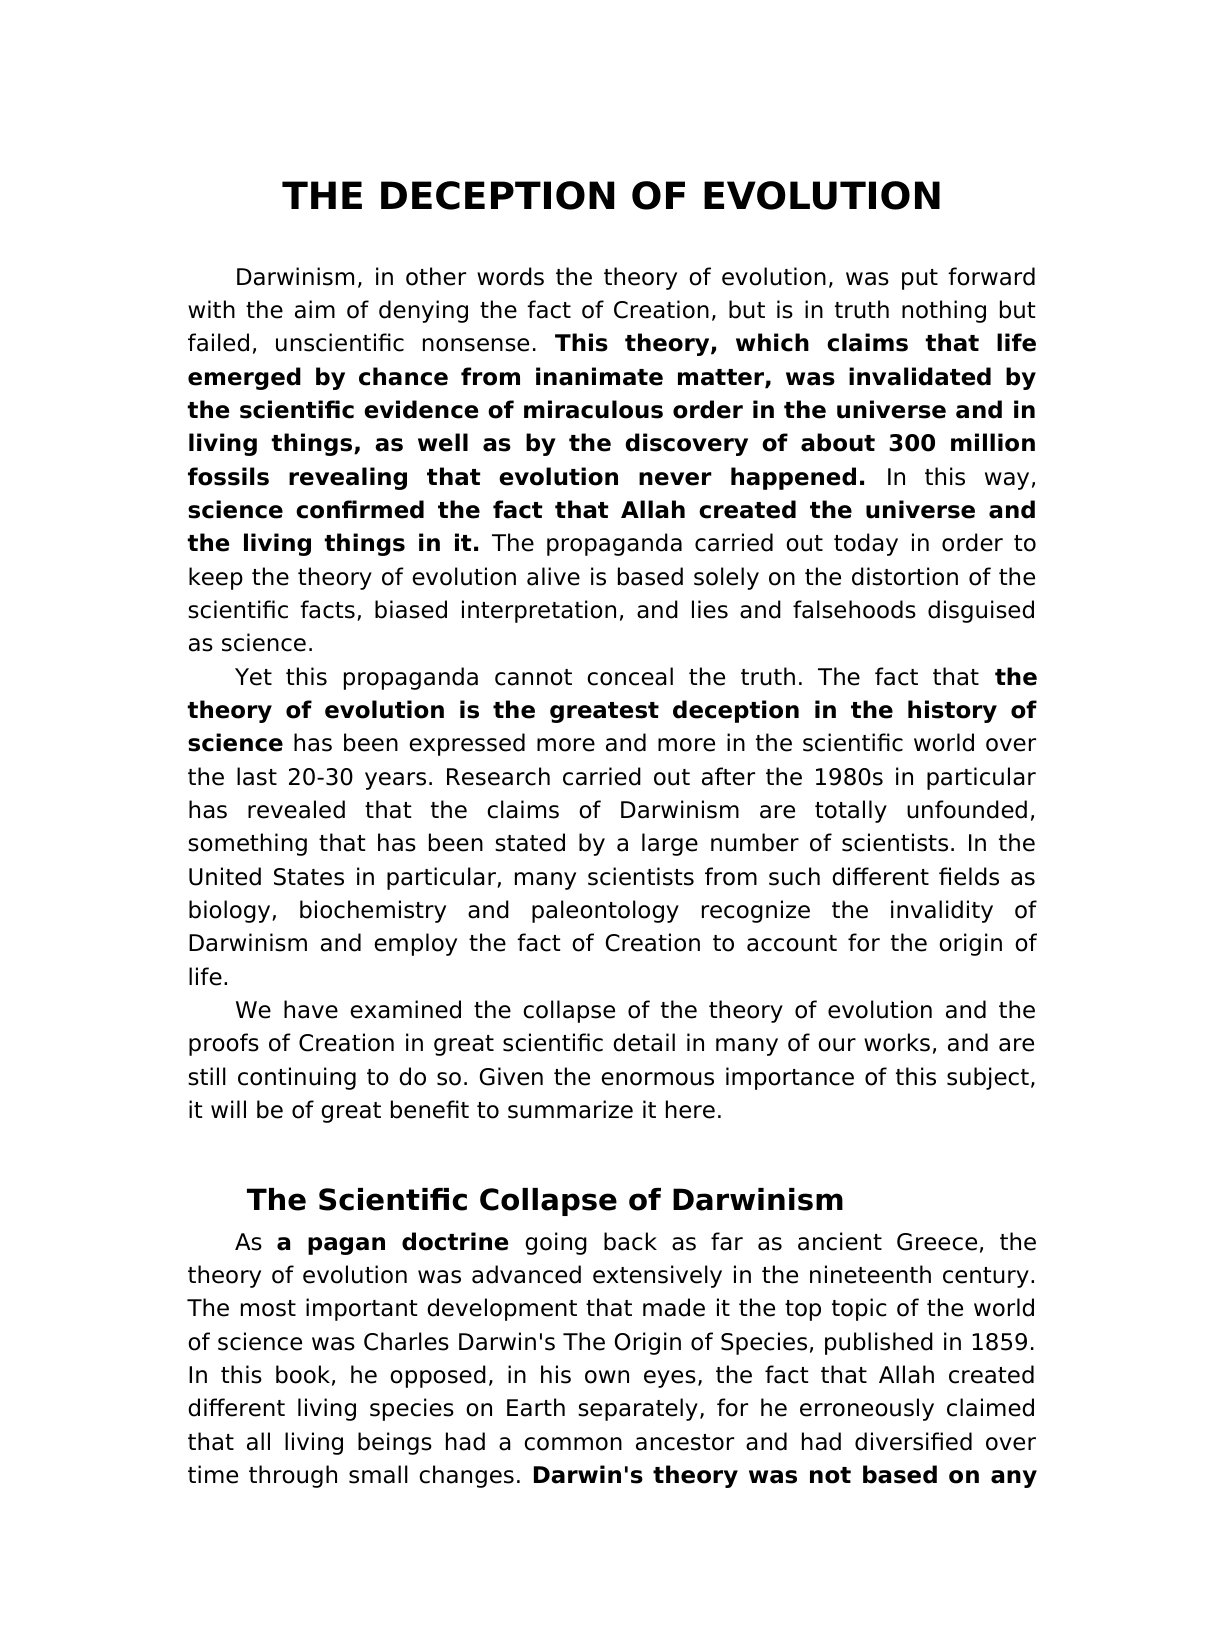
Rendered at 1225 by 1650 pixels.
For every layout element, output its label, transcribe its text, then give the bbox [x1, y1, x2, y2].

subtitle The Scientific Collapse of Darwinism [187, 1183, 1037, 1217]
text Yet this propaganda cannot conceal the truth. The fact that the theory of evolution is the greatest deception in the history of science has been expressed more and more in the scientific world over the last 20-30 years. Research carried out after the 1980s in particular has revealed that the claims of Darwinism are totally unfounded, something that has been stated by a large number of scientists. In the United States in particular, many scientists from such different fields as biology, biochemistry and paleontology recognize the invalidity of Darwinism and employ the fact of Creation to account for the origin of life. [187, 658, 1037, 992]
text As a pagan doctrine going back as far as ancient Greece, the theory of evolution was advanced extensively in the nineteenth century. The most important development that made it the top topic of the world of science was Charles Darwin's The Origin of Species, published in 1859. In this book, he opposed, in his own eyes, the fact that Allah created different living species on Earth separately, for he erroneously claimed that all living beings had a common ancestor and had diversified over time through small changes. Darwin's theory was not based on any [187, 1223, 1037, 1490]
text Darwinism, in other words the theory of evolution, was put forward with the aim of denying the fact of Creation, but is in truth nothing but failed, unscientific nonsense. This theory, which claims that life emerged by chance from inanimate matter, was invalidated by the scientific evidence of miraculous order in the universe and in living things, as well as by the discovery of about 300 million fossils revealing that evolution never happened. In this way, science confirmed the fact that Allah created the universe and the living things in it. The propaganda carried out today in order to keep the theory of evolution alive is based solely on the distortion of the scientific facts, biased interpretation, and lies and falsehoods disguised as science. [187, 258, 1037, 658]
text We have examined the collapse of the theory of evolution and the proofs of Creation in great scientific detail in many of our works, and are still continuing to do so. Given the enormous importance of this subject, it will be of great benefit to summarize it here. [187, 992, 1037, 1125]
subtitle THE DECEPTION OF EVOLUTION [187, 175, 1037, 219]
